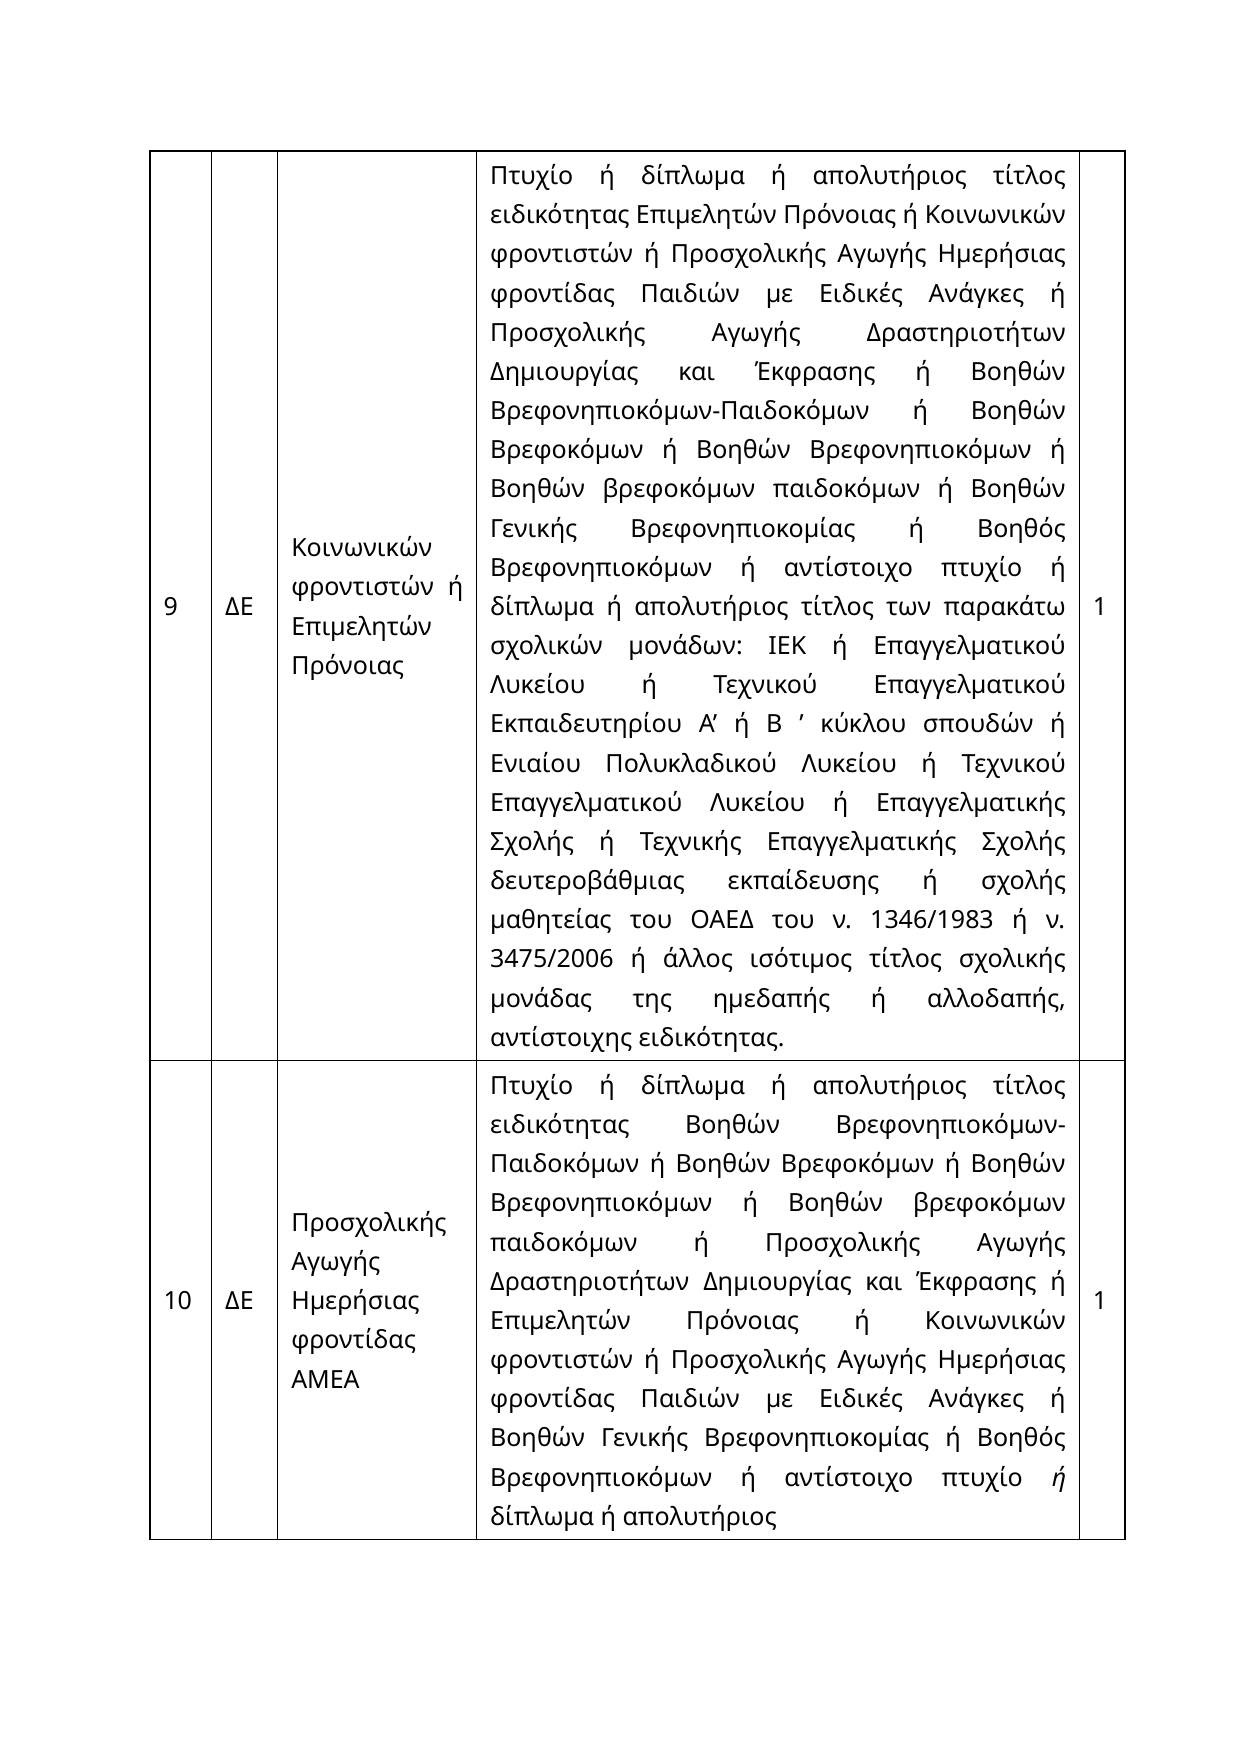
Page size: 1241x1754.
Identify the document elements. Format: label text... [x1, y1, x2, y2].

table_cell ΔΕ [212, 1061, 277, 1539]
table_cell Πτυχίο ή δίπλωμα ή απολυτήριος τίτλος ειδικότητας Βοηθών Βρεφονηπιοκόμων-Παιδοκόμων ή Βοηθών Βρεφοκόμων ή Βοηθών Βρεφονηπιοκόμων ή Βοηθών βρεφοκόμων παιδοκόμων ή Προσχολικής Αγωγής Δραστηριοτήτων Δημιουργίας και Έκφρασης ή Επιμελητών Πρόνοιας ή Κοινωνικών φροντιστών ή Προσχολικής Αγωγής Ημερήσιας φροντίδας Παιδιών με Ειδικές Ανάγκες ή Βοηθών Γενικής Βρεφονηπιοκομίας ή Βοηθός Βρεφονηπιοκόμων ή αντίστοιχο πτυχίο ή δίπλωμα ή απολυτήριος [477, 1061, 1079, 1539]
table_cell 9 [151, 152, 211, 1060]
table_cell Προσχολικής Αγωγής Ημερήσιας φροντίδας ΑΜΕΑ [278, 1061, 476, 1539]
table_cell Κοινωνικών φροντιστών ή Επιμελητών Πρόνοιας [278, 152, 476, 1060]
table_cell 1 [1080, 152, 1124, 1060]
table_cell 10 [151, 1061, 211, 1539]
table_cell 1 [1080, 1061, 1124, 1539]
table_cell ΔΕ [212, 152, 277, 1060]
table_cell Πτυχίο ή δίπλωμα ή απολυτήριος τίτλος ειδικότητας Επιμελητών Πρόνοιας ή Κοινωνικών φροντιστών ή Προσχολικής Αγωγής Ημερήσιας φροντίδας Παιδιών με Ειδικές Ανάγκες ή Προσχολικής Αγωγής Δραστηριοτήτων Δημιουργίας και Έκφρασης ή Βοηθών Βρεφονηπιοκόμων-Παιδοκόμων ή Βοηθών Βρεφοκόμων ή Βοηθών Βρεφονηπιοκόμων ή Βοηθών βρεφοκόμων παιδοκόμων ή Βοηθών Γενικής Βρεφονηπιοκομίας ή Βοηθός Βρεφονηπιοκόμων ή αντίστοιχο πτυχίο ή δίπλωμα ή απολυτήριος τίτλος των παρακάτω σχολικών μονάδων: ΙΕΚ ή Επαγγελματικού Λυκείου ή Τεχνικού Επαγγελματικού Εκπαιδευτηρίου Α’ ή Β ’ κύκλου σπουδών ή Ενιαίου Πολυκλαδικού Λυκείου ή Τεχνικού Επαγγελματικού Λυκείου ή Επαγγελματικής Σχολής ή Τεχνικής Επαγγελματικής Σχολής δευτεροβάθμιας εκπαίδευσης ή σχολής μαθητείας του ΟΑΕΔ του ν. 1346/1983 ή ν. 3475/2006 ή άλλος ισότιμος τίτλος σχολικής μονάδας της ημεδαπής ή αλλοδαπής, αντίστοιχης ειδικότητας. [477, 152, 1079, 1060]
